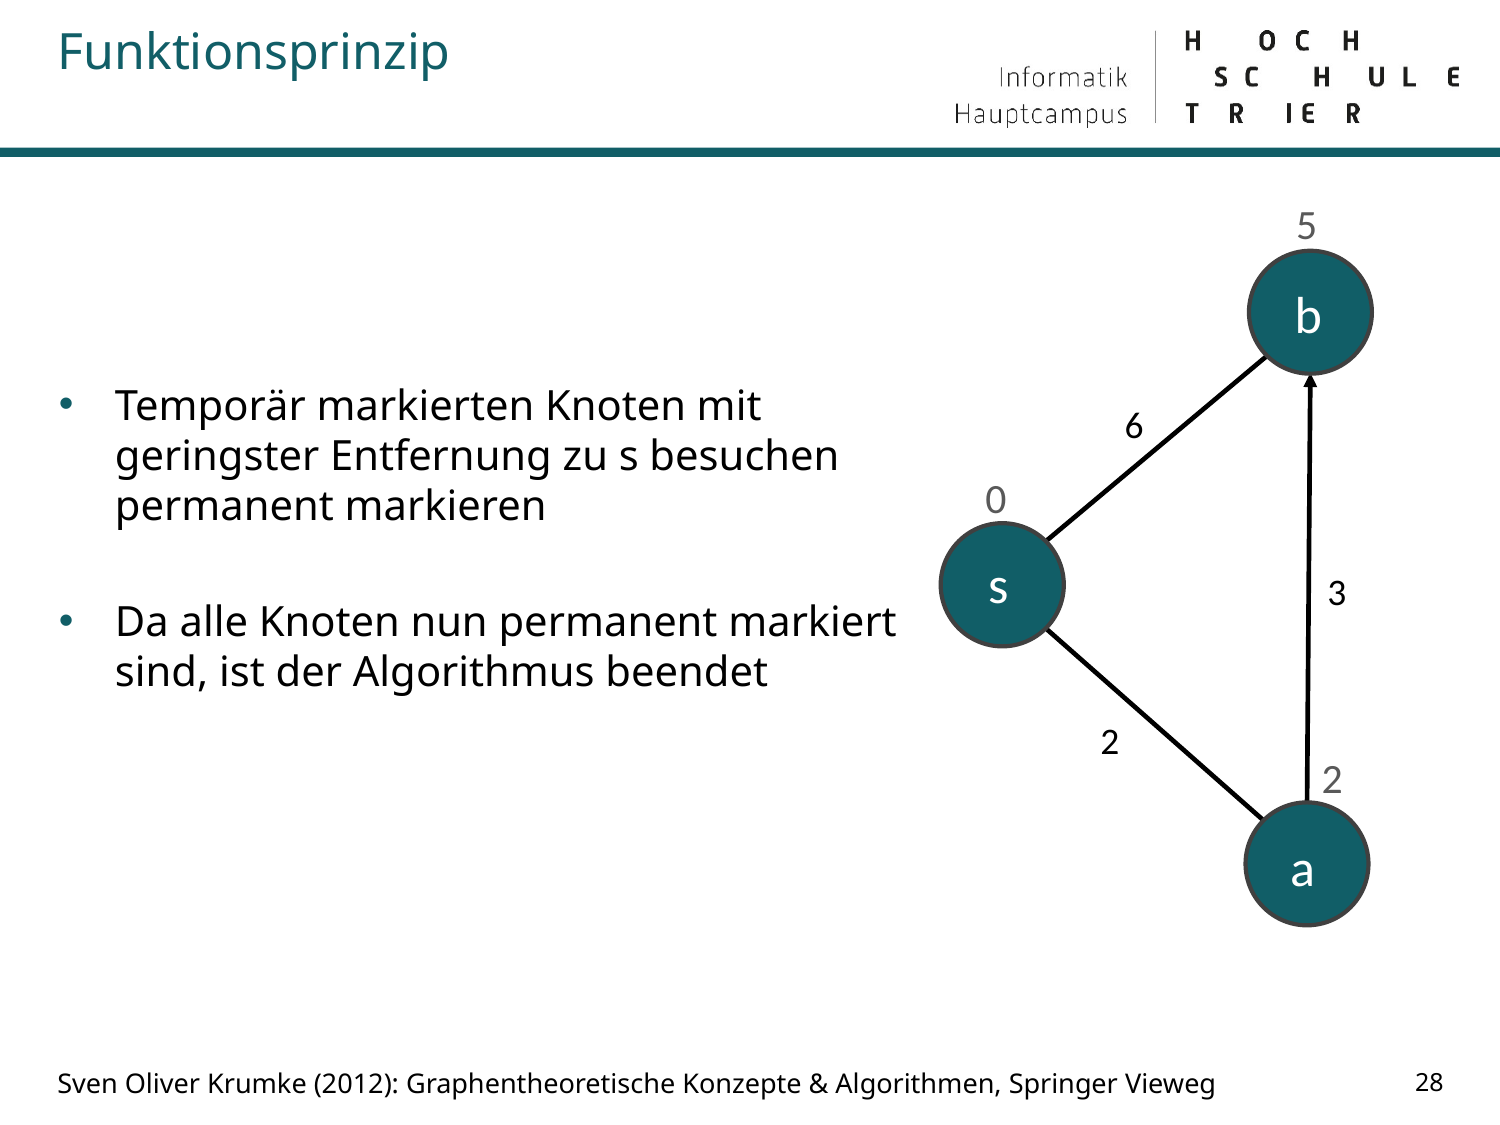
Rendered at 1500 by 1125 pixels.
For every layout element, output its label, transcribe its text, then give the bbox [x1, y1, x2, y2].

text_box [1248, 258, 1355, 374]
text_box a [1275, 822, 1364, 907]
text_box [940, 532, 1049, 647]
text_box [1245, 802, 1352, 926]
title Funktionsprinzip [42, 12, 941, 131]
text_box 2 [1085, 706, 1169, 780]
text_box 0 [970, 460, 1054, 534]
footer Sven Oliver Krumke (2012): Graphentheoretische Konzepte & Algorithmen, Springer Vieweg [42, 1058, 1222, 1106]
text_box [1364, 840, 1369, 887]
text_box b [1279, 269, 1369, 355]
picture [956, 30, 1459, 128]
text_box 6 [1109, 390, 1193, 464]
slide_number [1222, 1058, 1459, 1106]
list Temporär markierten Knoten mit geringster Entfernung zu s besuchen permanent markieren Da alle Knoten nun permanent markiert sind, ist der Algorithmus beendet [44, 371, 919, 794]
text_box 2 [1306, 741, 1390, 815]
text_box 3 [1312, 557, 1396, 630]
text_box s [973, 540, 1062, 625]
text_box 5 [1281, 186, 1365, 260]
